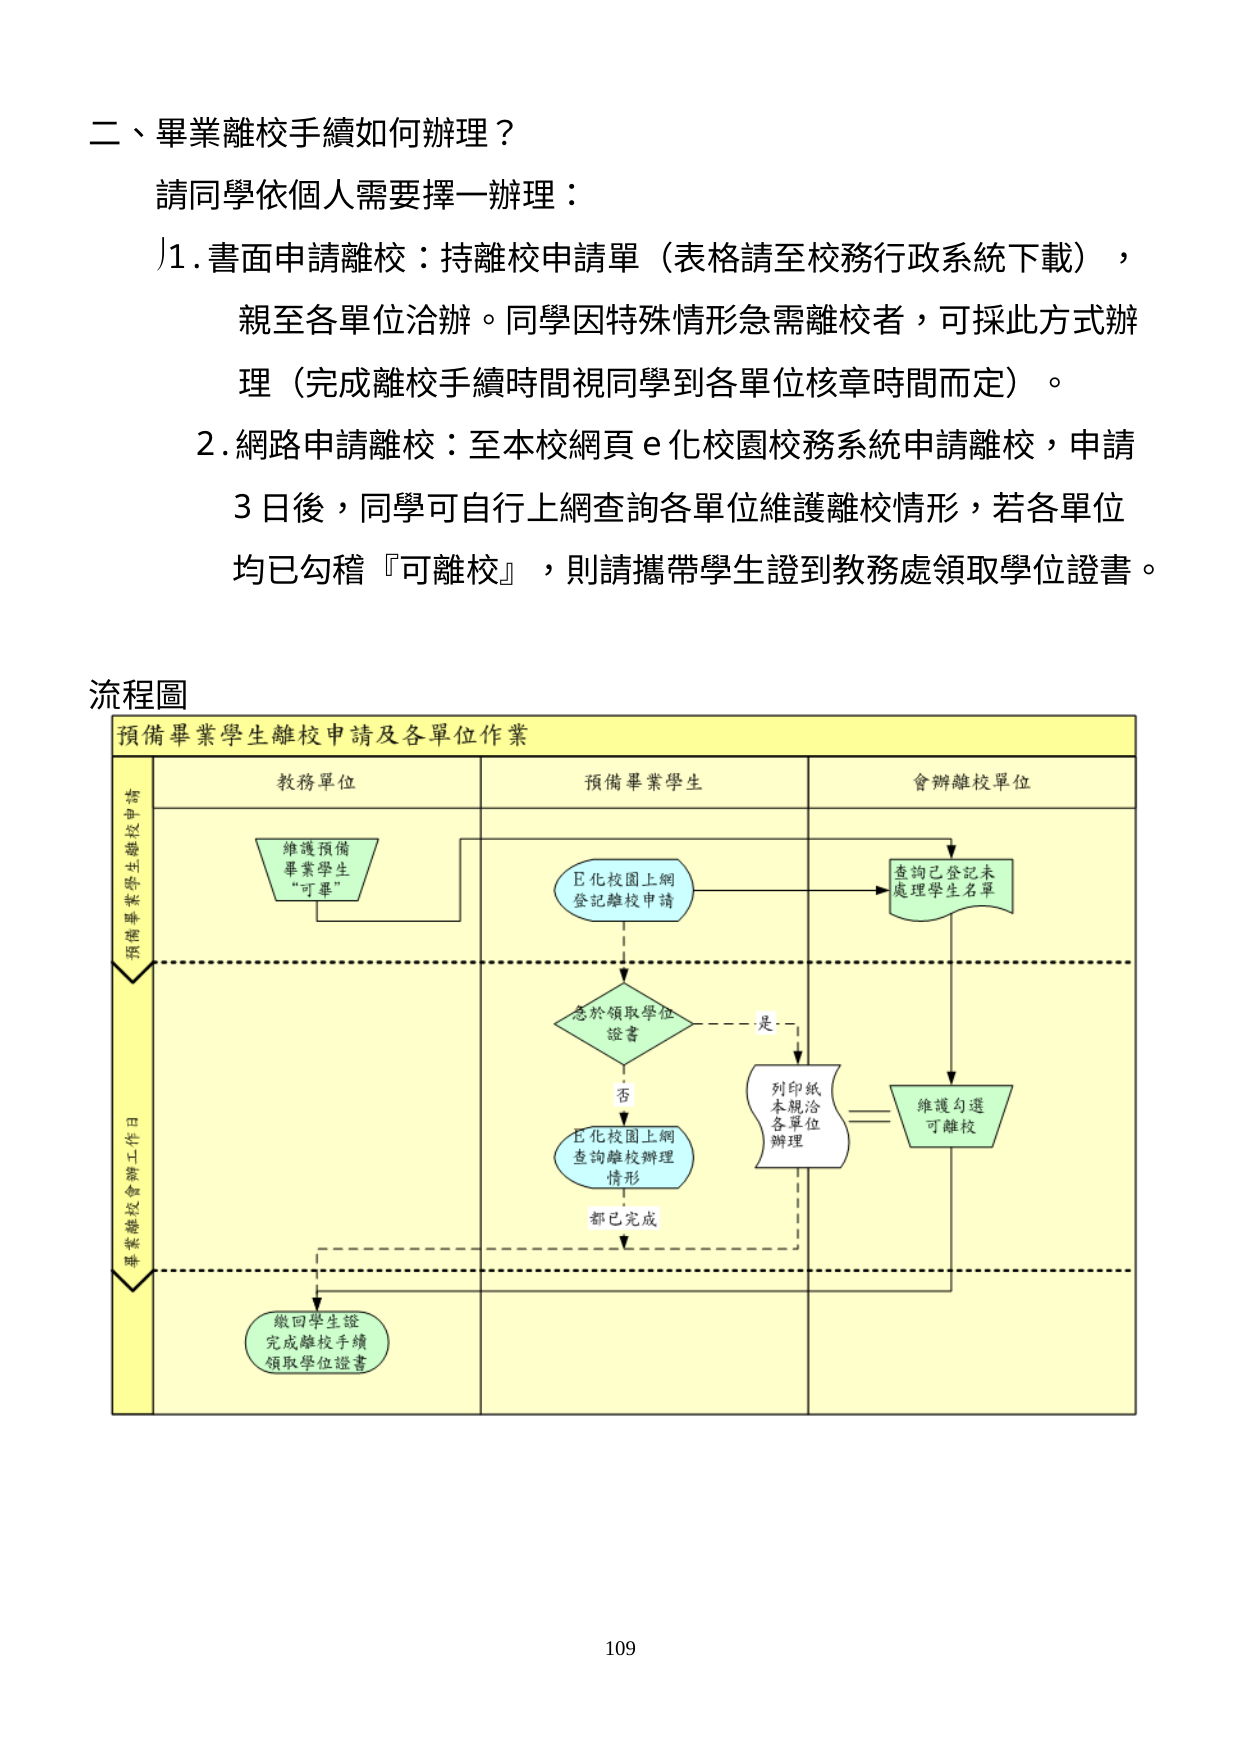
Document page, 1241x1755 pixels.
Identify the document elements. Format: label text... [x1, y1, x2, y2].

text 流程圖 [89, 651, 1152, 714]
text 2.網路申請離校：至本校網頁e化校園校務系統申請離校，申請3日後，同學可自行上網查詢各單位維護離校情形，若各單位均已勾稽『可離校』，則請攜帶學生證到教務處領取學位證書。 [195, 401, 1147, 589]
text 1.書面申請離校：持離校申請單（表格請至校務行政系統下載），親至各單位洽辦。同學因特殊情形急需離校者，可採此方式辦理（完成離校手續時間視同學到各單位核章時間而定）。 [155, 214, 1152, 401]
text 請同學依個人需要擇一辦理： [89, 151, 1152, 214]
text 二、畢業離校手續如何辦理？ [89, 89, 1152, 151]
